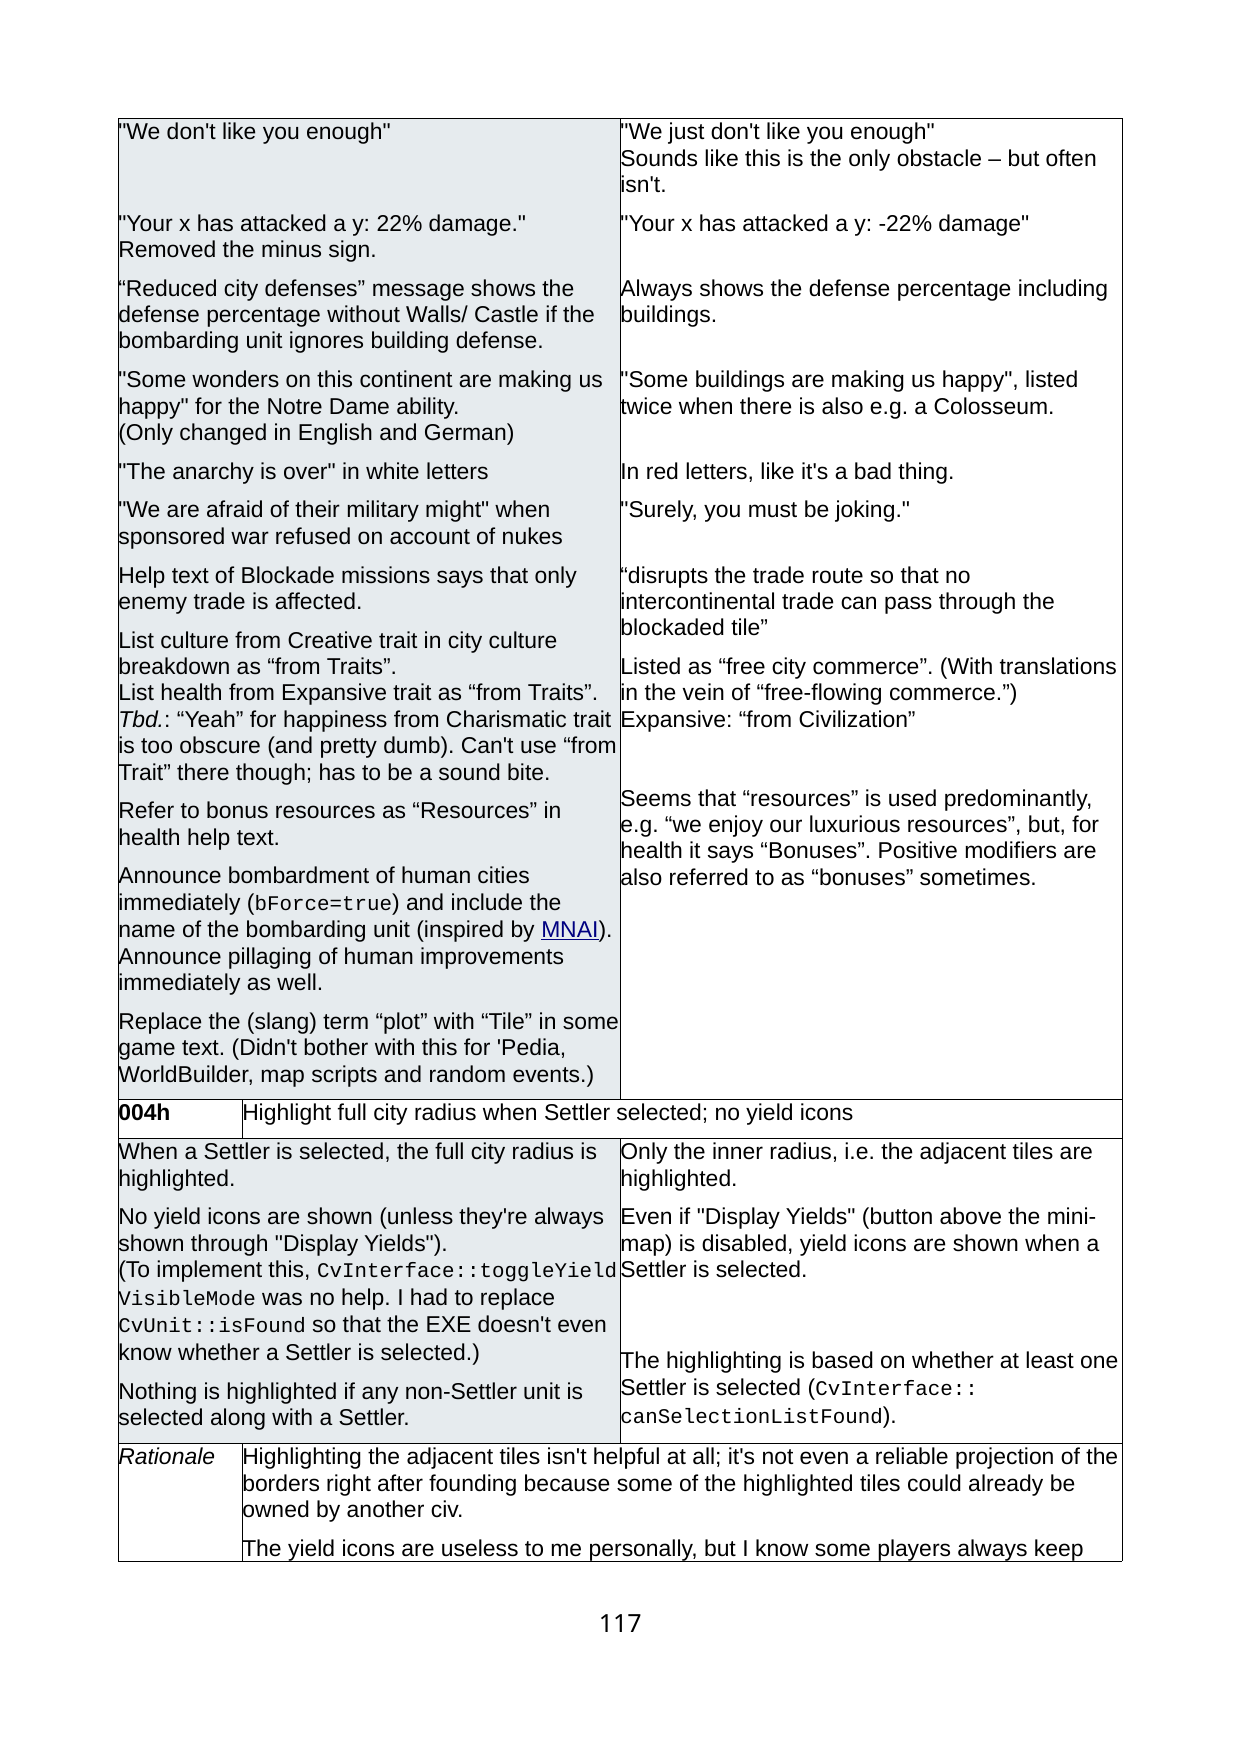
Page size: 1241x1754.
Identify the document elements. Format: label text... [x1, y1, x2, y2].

table_cell Rationale [119, 1444, 242, 1561]
table_cell Highlight full city radius when Settler selected; no yield icons [243, 1100, 1122, 1138]
table_cell "We don't like you enough" "Your x has attacked a y: 22% damage." Removed the minus sign. “Reduced city defenses” message shows the defense percentage without Walls/ Castle if the bombarding unit ignores building defense. "Some wonders on this continent are making us happy" for the Notre Dame ability. (Only changed in English and German) "The anarchy is over" in white letters "We are afraid of their military might" when sponsored war refused on account of nukes Help text of Blockade missions says that only enemy trade is affected. List culture from Creative trait in city culture breakdown as “from Traits”. List health from Expansive trait as “from Traits”. Tbd.: “Yeah” for happiness from Charismatic trait is too obscure (and pretty dumb). Can't use “from Trait” there though; has to be a sound bite. Refer to bonus resources as “Resources” in health help text. Announce bombardment of human cities immediately (bForce=true) and include the name of the bombarding unit (inspired by MNAI). Announce pillaging of human improvements immediately as well. Replace the (slang) term “plot” with “Tile” in some game text. (Didn't bother with this for 'Pedia, WorldBuilder, map scripts and random events.) [119, 119, 620, 1099]
table_cell 004h [119, 1100, 242, 1138]
table_cell "We just don't like you enough" Sounds like this is the only obstacle – but often isn't. "Your x has attacked a y: -22% damage" Always shows the defense percentage including buildings. "Some buildings are making us happy", listed twice when there is also e.g. a Colosseum. In red letters, like it's a bad thing. "Surely, you must be joking." “disrupts the trade route so that no intercontinental trade can pass through the blockaded tile” Listed as “free city commerce”. (With translations in the vein of “free-flowing commerce.”) Expansive: “from Civilization” Seems that “resources” is used predominantly, e.g. “we enjoy our luxurious resources”, but, for health it says “Bonuses”. Positive modifiers are also referred to as “bonuses” sometimes. [621, 119, 1122, 1099]
table_cell Only the inner radius, i.e. the adjacent tiles are highlighted. Even if "Display Yields" (button above the mini-map) is disabled, yield icons are shown when a Settler is selected. The highlighting is based on whether at least one Settler is selected (CvInterface:: canSelectionListFound). [621, 1139, 1122, 1443]
table_cell Highlighting the adjacent tiles isn't helpful at all; it's not even a reliable projection of the borders right after founding because some of the highlighted tiles could already be owned by another civ. The yield icons are useless to me personally, but I know some players always keep [243, 1444, 1122, 1561]
table_cell When a Settler is selected, the full city radius is highlighted. No yield icons are shown (unless they're always shown through "Display Yields"). (To implement this, CvInterface::toggleYield VisibleMode was no help. I had to replace CvUnit::isFound so that the EXE doesn't even know whether a Settler is selected.) Nothing is highlighted if any non-Settler unit is selected along with a Settler. [119, 1139, 620, 1443]
